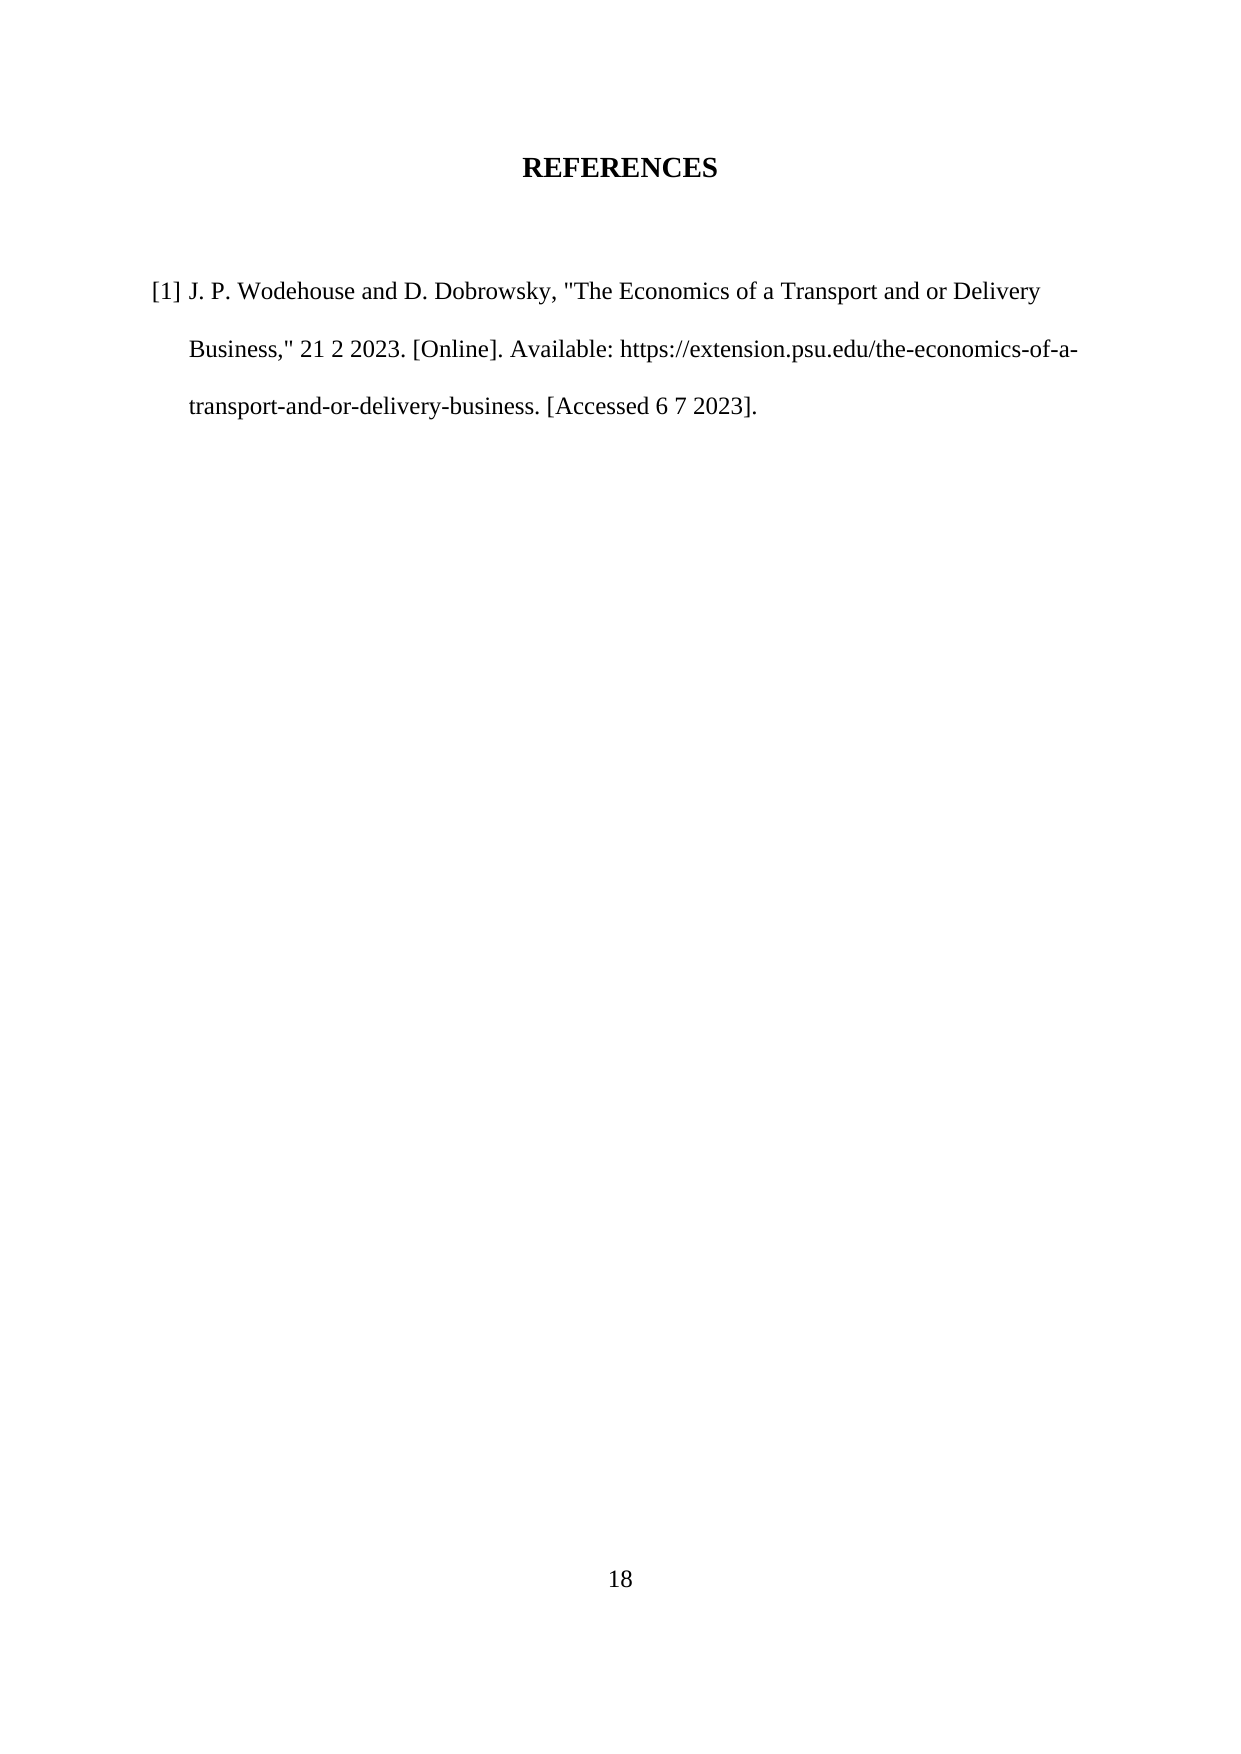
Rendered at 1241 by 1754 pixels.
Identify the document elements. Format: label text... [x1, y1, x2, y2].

table_header [1] [150, 275, 187, 450]
table_header J. P. Wodehouse and D. Dobrowsky, "The Economics of a Transport and or Delivery Business," 21 2 2023. [Online]. Available: https://extension.psu.edu/the-economics-of-a-transport-and-or-delivery-business. [Accessed 6 7 2023]. [187, 275, 1090, 450]
text REFERENCES [150, 150, 1090, 183]
